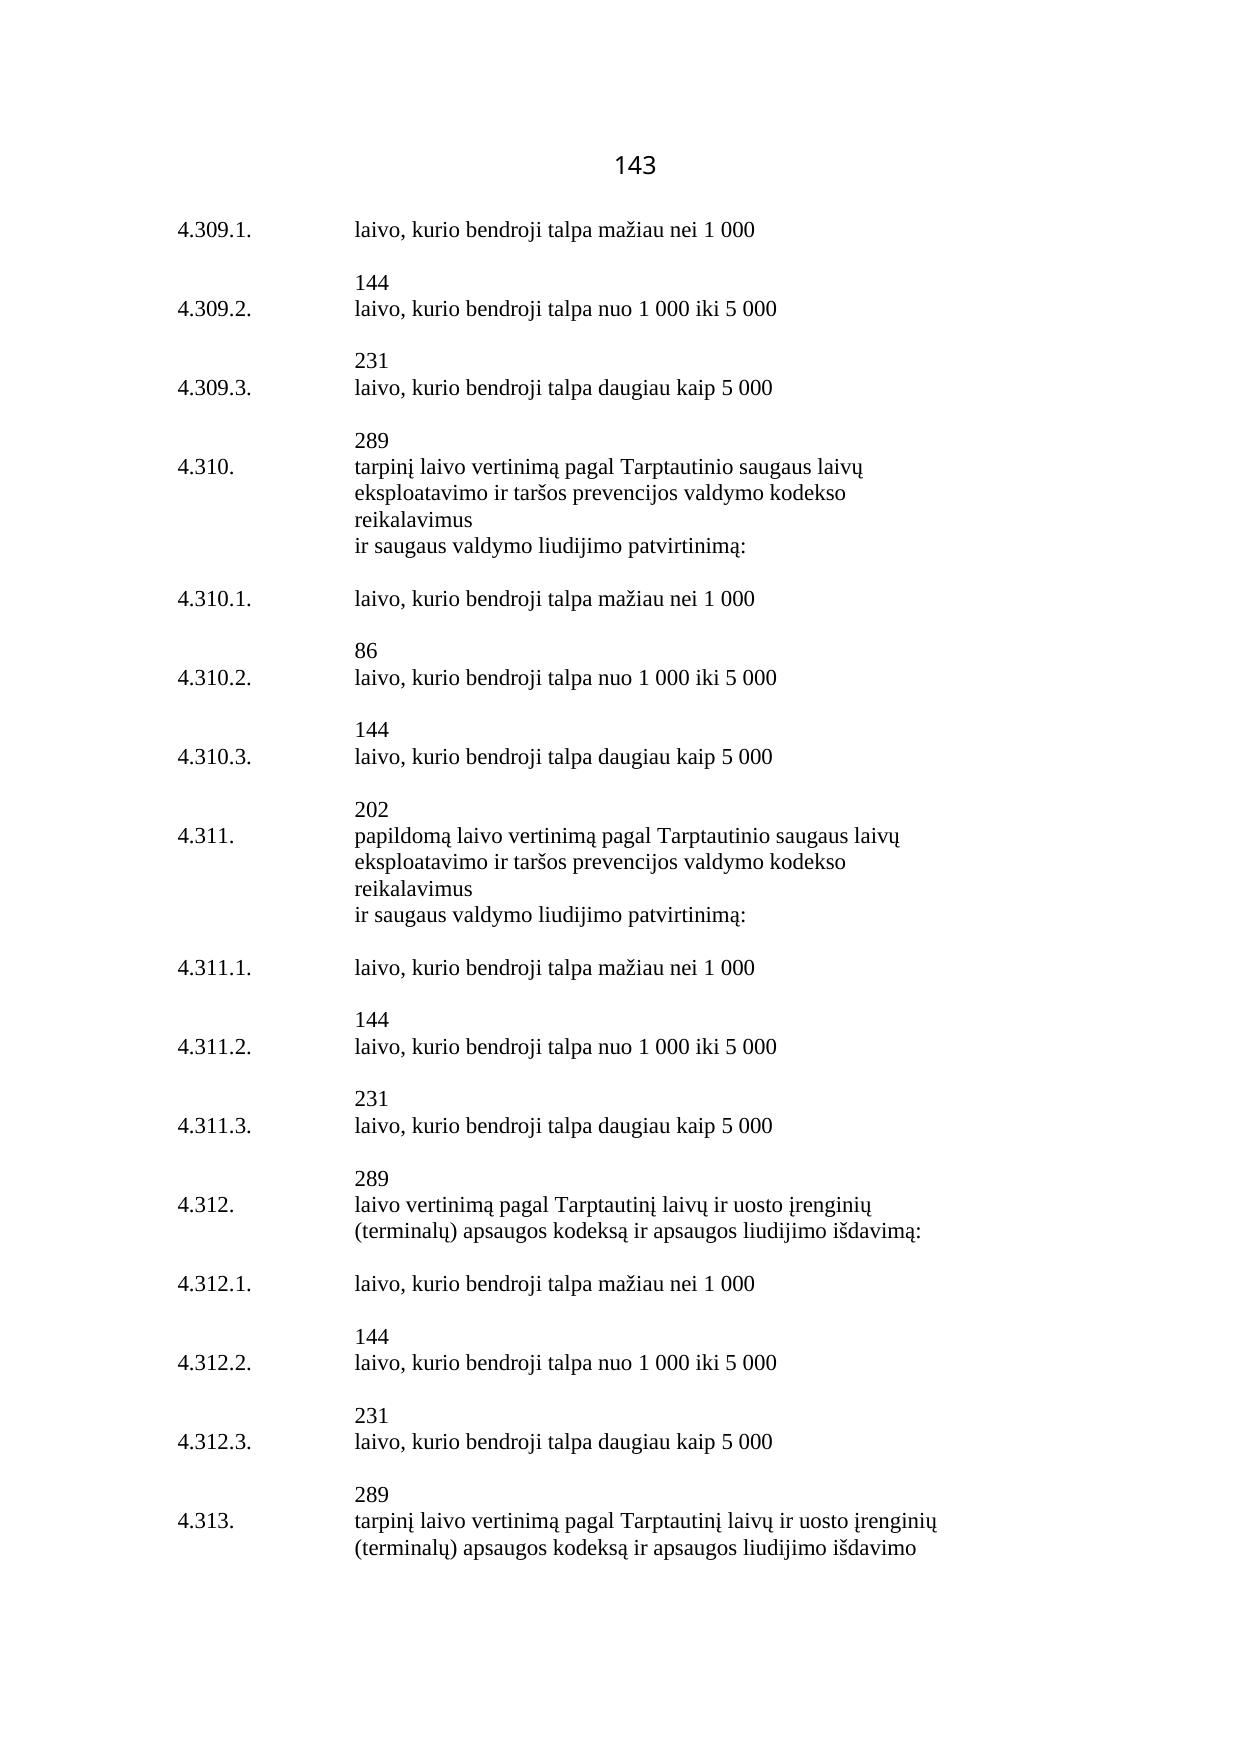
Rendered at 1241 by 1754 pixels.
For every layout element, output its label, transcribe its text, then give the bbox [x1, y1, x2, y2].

text 4.312.2. laivo, kurio bendroji talpa nuo 1 000 iki 5 000 231 [177, 1349, 945, 1428]
text 4.310. tarpinį laivo vertinimą pagal Tarptautinio saugaus laivų [177, 453, 945, 479]
text 4.312. laivo vertinimą pagal Tarptautinį laivų ir uosto įrenginių [177, 1191, 945, 1217]
text 4.309.3. laivo, kurio bendroji talpa daugiau kaip 5 000 289 [177, 374, 945, 453]
text 4.311.2. laivo, kurio bendroji talpa nuo 1 000 iki 5 000 231 [177, 1033, 945, 1112]
text 4.311.3. laivo, kurio bendroji talpa daugiau kaip 5 000 289 [177, 1112, 945, 1191]
text 4.310.1. laivo, kurio bendroji talpa mažiau nei 1 000 86 [177, 585, 945, 664]
text 4.312.1. laivo, kurio bendroji talpa mažiau nei 1 000 144 [177, 1270, 945, 1349]
text 4.309.2. laivo, kurio bendroji talpa nuo 1 000 iki 5 000 231 [177, 295, 945, 374]
text 4.311. papildomą laivo vertinimą pagal Tarptautinio saugaus laivų [177, 822, 945, 848]
text 4.309.1. laivo, kurio bendroji talpa mažiau nei 1 000 144 [177, 216, 945, 295]
text ir saugaus valdymo liudijimo patvirtinimą: [354, 901, 945, 954]
text 4.310.3. laivo, kurio bendroji talpa daugiau kaip 5 000 202 [177, 743, 945, 822]
text ir saugaus valdymo liudijimo patvirtinimą: [354, 532, 945, 585]
text 4.313. tarpinį laivo vertinimą pagal Tarptautinį laivų ir uosto įrenginių [177, 1507, 945, 1533]
text 4.312.3. laivo, kurio bendroji talpa daugiau kaip 5 000 289 [177, 1428, 945, 1507]
text 4.310.2. laivo, kurio bendroji talpa nuo 1 000 iki 5 000 144 [177, 664, 945, 743]
text (terminalų) apsaugos kodeksą ir apsaugos liudijimo išdavimą: [354, 1217, 945, 1270]
text 4.311.1. laivo, kurio bendroji talpa mažiau nei 1 000 144 [177, 954, 945, 1033]
text eksploatavimo ir taršos prevencijos valdymo kodekso reikalavimus [354, 848, 945, 901]
text eksploatavimo ir taršos prevencijos valdymo kodekso reikalavimus [354, 479, 945, 532]
text (terminalų) apsaugos kodeksą ir apsaugos liudijimo išdavimo [354, 1533, 945, 1560]
